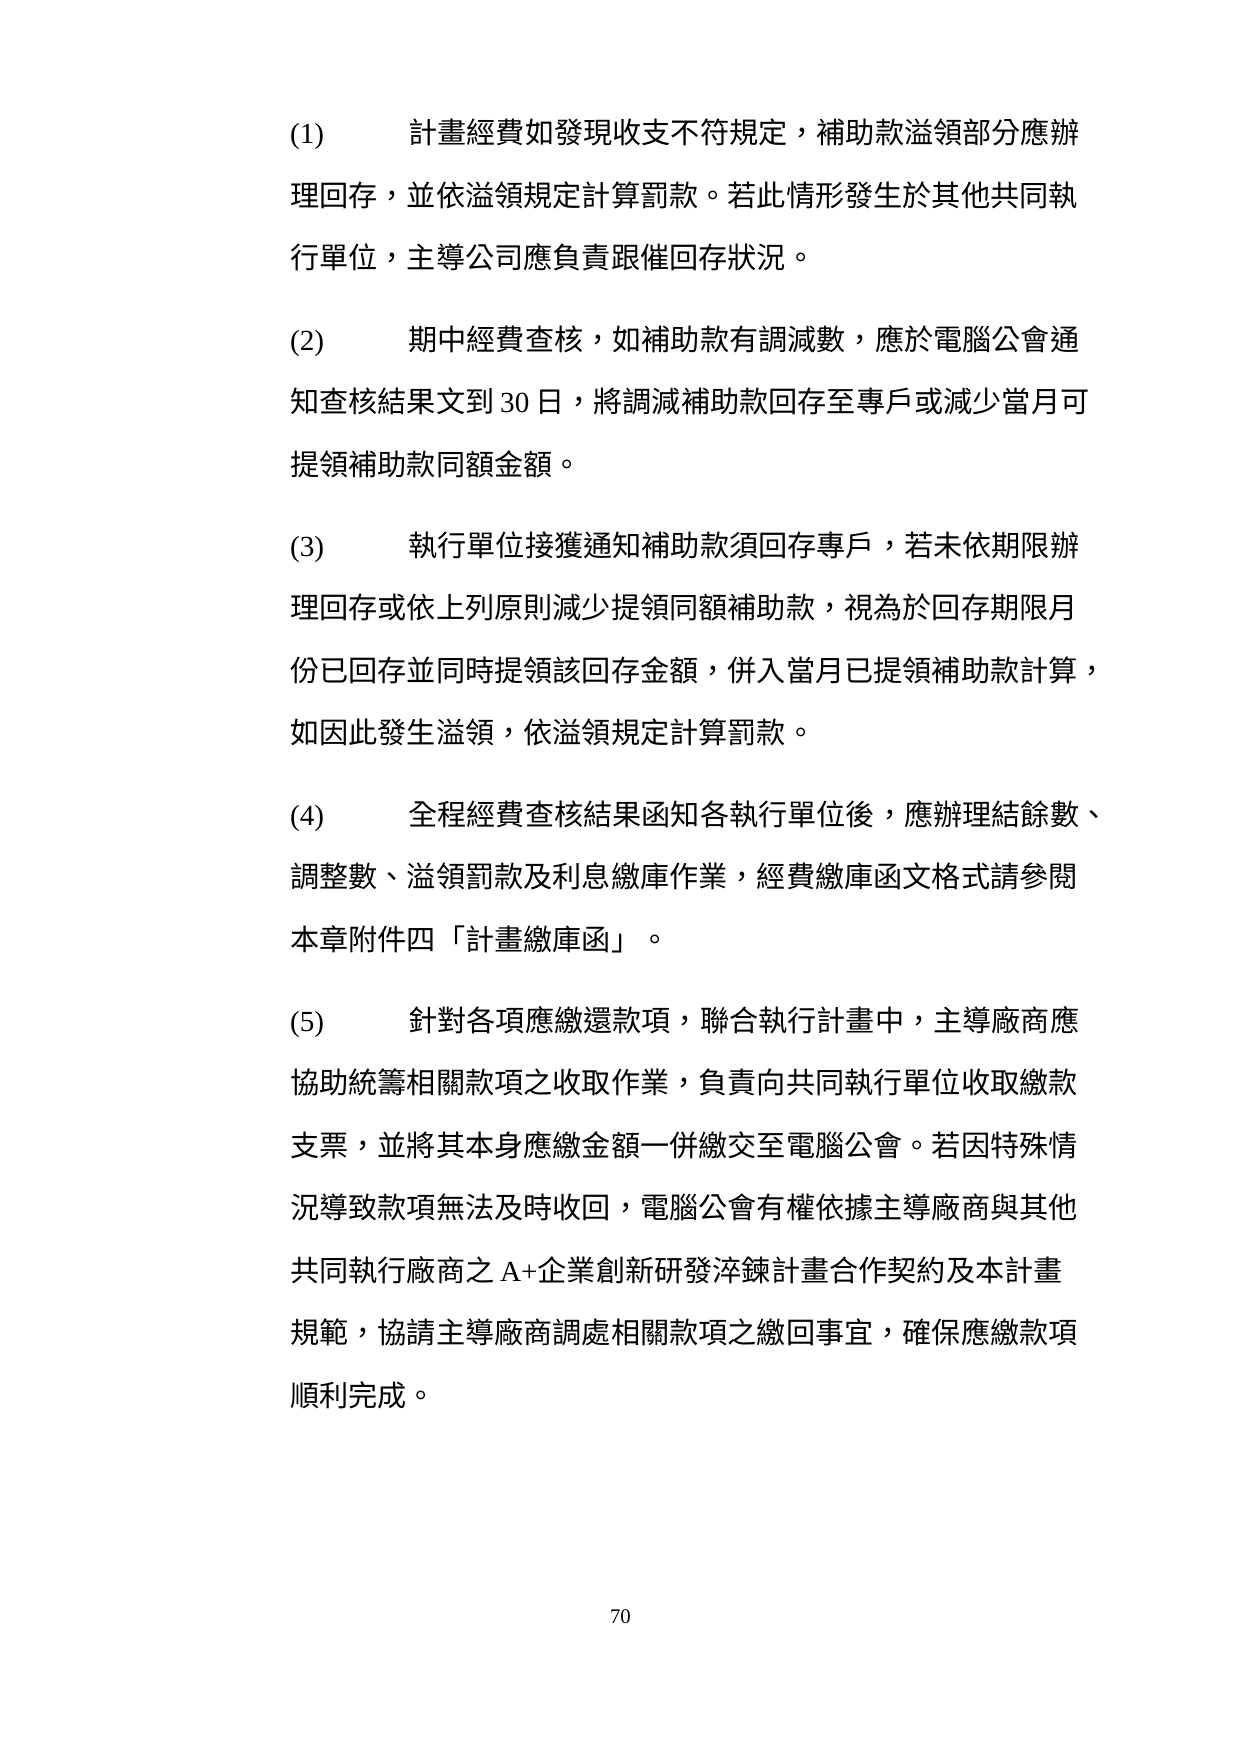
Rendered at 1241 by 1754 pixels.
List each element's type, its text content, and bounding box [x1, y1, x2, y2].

list 執行單位接獲通知補助款須回存專戶，若未依期限辦理回存或依上列原則減少提領同額補助款，視為於回存期限月份已回存並同時提領該回存金額，併入當月已提領補助款計算，如因此發生溢領，依溢領規定計算罰款。 [290, 502, 1090, 752]
list 期中經費查核，如補助款有調減數，應於電腦公會通知查核結果文到30日，將調減補助款回存至專戶或減少當月可提領補助款同額金額。 [290, 296, 1090, 483]
list 針對各項應繳還款項，聯合執行計畫中，主導廠商應協助統籌相關款項之收取作業，負責向共同執行單位收取繳款支票，並將其本身應繳金額一併繳交至電腦公會。若因特殊情況導致款項無法及時收回，電腦公會有權依據主導廠商與其他共同執行廠商之A+企業創新研發淬鍊計畫合作契約及本計畫規範，協請主導廠商調處相關款項之繳回事宜，確保應繳款項順利完成。 [290, 977, 1090, 1414]
list 計畫經費如發現收支不符規定，補助款溢領部分應辦理回存，並依溢領規定計算罰款。若此情形發生於其他共同執行單位，主導公司應負責跟催回存狀況。 [290, 89, 1090, 277]
list 全程經費查核結果函知各執行單位後，應辦理結餘數、調整數、溢領罰款及利息繳庫作業，經費繳庫函文格式請參閱本章附件四「計畫繳庫函」。 [290, 771, 1090, 958]
